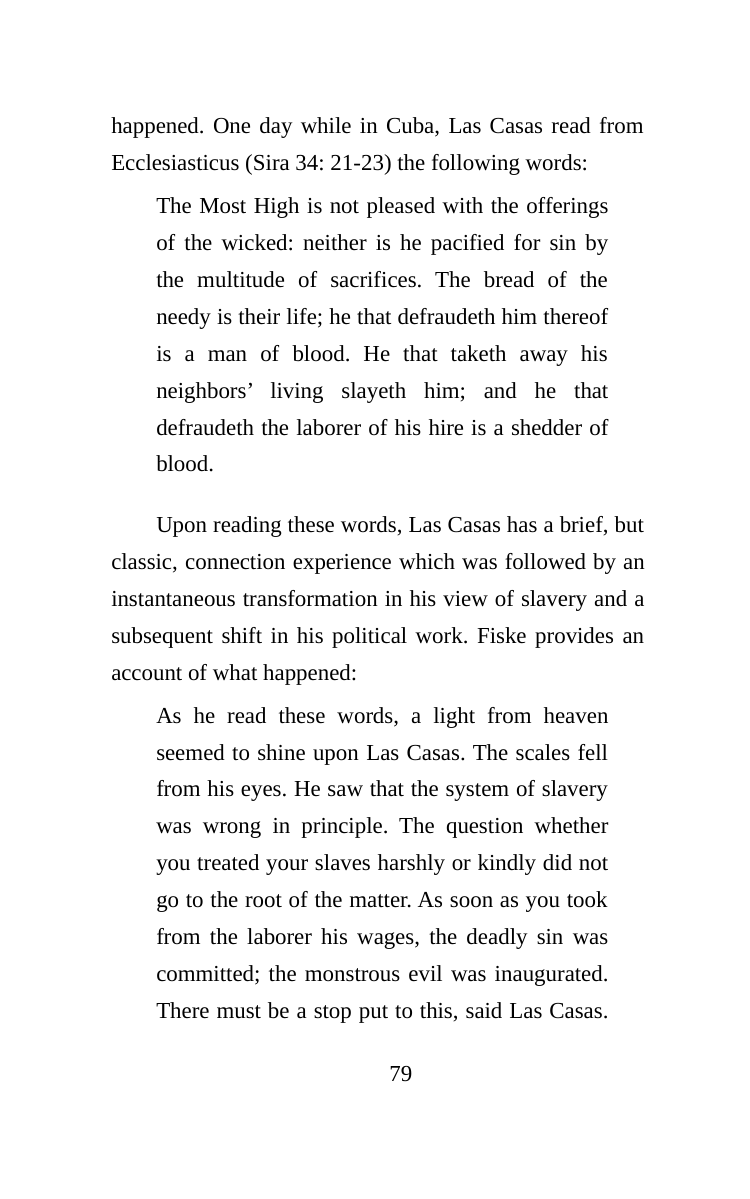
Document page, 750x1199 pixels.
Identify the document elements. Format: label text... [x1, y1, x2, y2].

text happened. One day while in Cuba, Las Casas read from Ecclesiasticus (Sira 34: 21-23) the following words: [111, 112, 645, 176]
text Upon reading these words, Las Casas has a brief, but classic, connection experience which was followed by an instantaneous transformation in his view of slavery and a subsequent shift in his political work. Fiske provides an account of what happened: [111, 511, 645, 685]
text As he read these words, a light from heaven seemed to shine upon Las Casas. The scales fell from his eyes. He saw that the system of slavery was wrong in principle. The question whether you treated your slaves harshly or kindly did not go to the root of the matter. As soon as you took from the laborer his wages, the deadly sin was committed; the monstrous evil was inaugurated. There must be a stop put to this, said Las Casas. [156, 702, 609, 1023]
text The Most High is not pleased with the offerings of the wicked: neither is he pacified for sin by the multitude of sacrifices. The bread of the needy is their life; he that defraudeth him thereof is a man of blood. He that taketh away his neighbors’ living slayeth him; and he that defraudeth the laborer of his hire is a shedder of blood. [156, 192, 609, 477]
